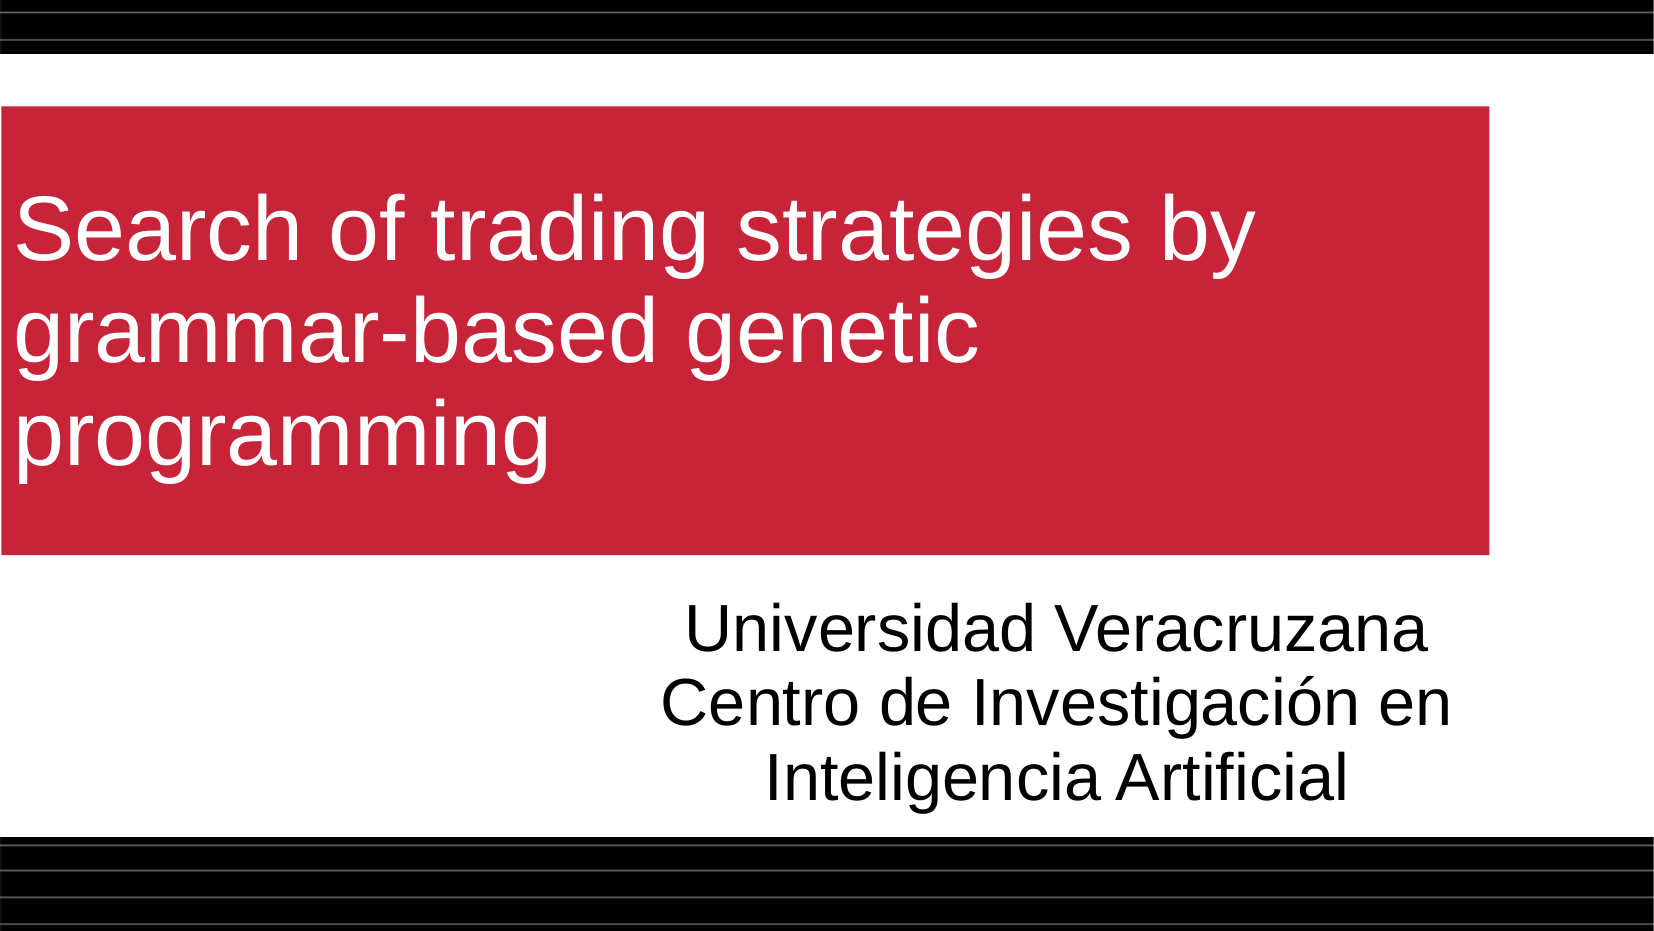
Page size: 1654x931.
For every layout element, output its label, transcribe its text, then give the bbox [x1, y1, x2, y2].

title Search of trading strategies by grammar-based genetic programming [1, 106, 1490, 556]
subtitle Universidad Veracruzana Centro de Investigación en Inteligencia Artificial [625, 590, 1489, 815]
picture [0, 0, 1654, 54]
picture [0, 837, 1654, 931]
